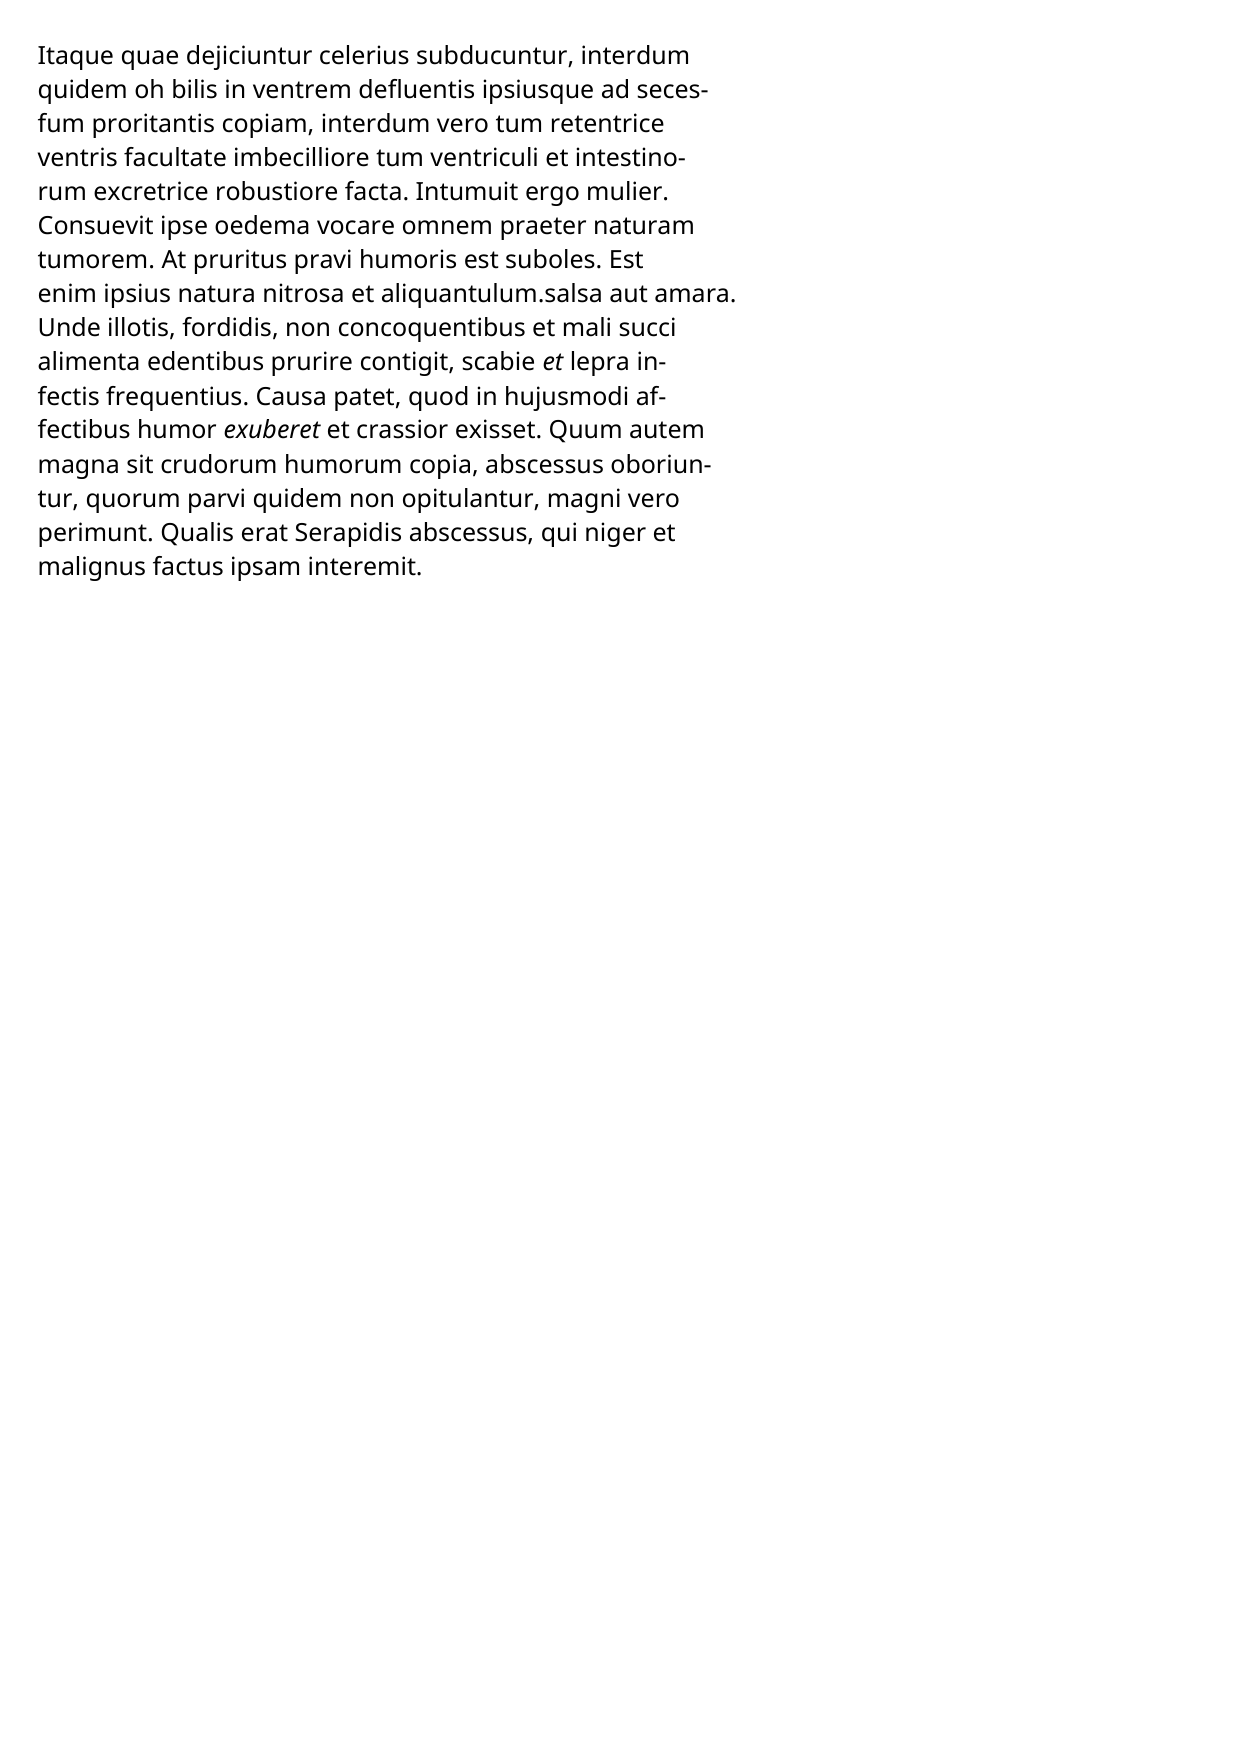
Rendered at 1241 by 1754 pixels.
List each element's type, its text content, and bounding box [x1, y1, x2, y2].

text Itaque quae dejiciuntur celerius subducuntur, interdum quidem oh bilis in ventrem defluentis ipsiusque ad seces- fum proritantis copiam, interdum vero tum retentrice ventris facultate imbecilliore tum ventriculi et intestino- rum excretrice robustiore facta. Intumuit ergo mulier. Consuevit ipse oedema vocare omnem praeter naturam tumorem. At pruritus pravi humoris est suboles. Est enim ipsius natura nitrosa et aliquantulum.salsa aut amara. Unde illotis, fordidis, non concoquentibus et mali succi alimenta edentibus prurire contigit, scabie et lepra in- fectis frequentius. Causa patet, quod in hujusmodi af- fectibus humor exuberet et crassior exisset. Quum autem magna sit crudorum humorum copia, abscessus oboriun- tur, quorum parvi quidem non opitulantur, magni vero perimunt. Qualis erat Serapidis abscessus, qui niger et malignus factus ipsam interemit. [37, 37, 1203, 582]
